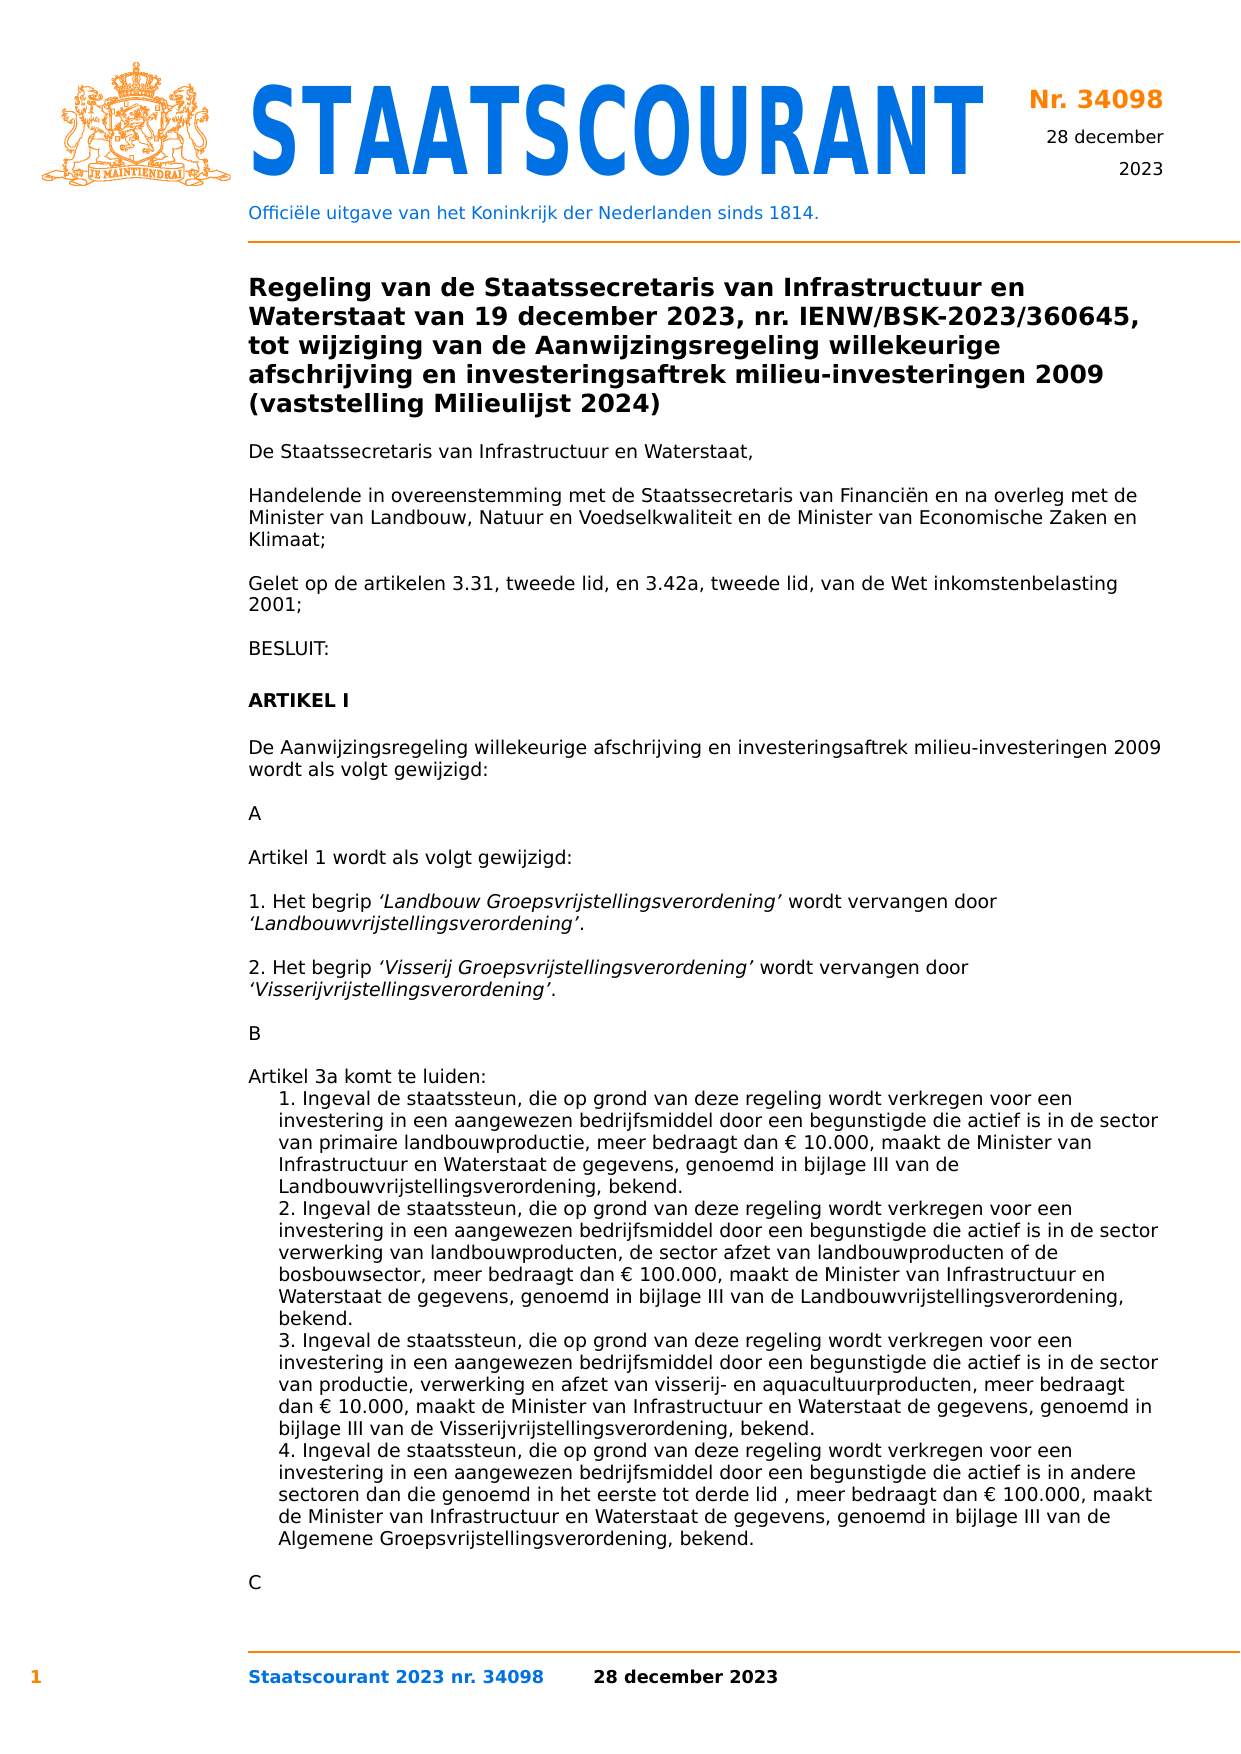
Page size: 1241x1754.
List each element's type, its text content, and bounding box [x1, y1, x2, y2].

picture [41, 62, 231, 186]
text 4. Ingeval de staatssteun, die op grond van deze regeling wordt verkregen voor een investering in een aangewezen bedrijfsmiddel door een begunstigde die actief is in andere sectoren dan die genoemd in het eerste tot derde lid , meer bedraagt dan € 100.000, maakt de Minister van Infrastructuur en Waterstaat de gegevens, genoemd in bijlage III van de Algemene Groepsvrijstellingsverordening, bekend. [278, 1440, 1163, 1550]
text C [248, 1572, 1163, 1594]
text Gelet op de artikelen 3.31, tweede lid, en 3.42a, tweede lid, van de Wet inkomstenbelasting 2001; [248, 572, 1163, 616]
table_header Nr. 34098 [998, 62, 1240, 121]
text De Staatssecretaris van Infrastructuur en Waterstaat, [248, 441, 1163, 463]
table_cell 28 december [998, 121, 1240, 153]
table_header STAATSCOURANT [248, 62, 998, 203]
text 2. Ingeval de staatssteun, die op grond van deze regeling wordt verkregen voor een investering in een aangewezen bedrijfsmiddel door een begunstigde die actief is in de sector verwerking van landbouwproducten, de sector afzet van landbouwproducten of de bosbouwsector, meer bedraagt dan € 100.000, maakt de Minister van Infrastructuur en Waterstaat de gegevens, genoemd in bijlage III van de Landbouwvrijstellingsverordening, bekend. [278, 1198, 1163, 1330]
text De Aanwijzingsregeling willekeurige afschrijving en investeringsaftrek milieu-investeringen 2009 wordt als volgt gewijzigd: [248, 737, 1163, 781]
text Artikel 3a komt te luiden: [248, 1066, 1163, 1088]
table_cell Officiële uitgave van het Koninkrijk der Nederlanden sinds 1814. [248, 203, 1240, 241]
text 1. Het begrip ‘Landbouw Groepsvrijstellingsverordening’ wordt vervangen door ‘Landbouwvrijstellingsverordening’. [248, 891, 1163, 935]
subtitle Regeling van de Staatssecretaris van Infrastructuur en Waterstaat van 19 december 2023, nr. IENW/BSK-2023/360645, tot wijziging van de Aanwijzingsregeling willekeurige afschrijving en investeringsaftrek milieu-investeringen 2009 (vaststelling Milieulijst 2024) [248, 273, 1163, 419]
text Handelende in overeenstemming met de Staatssecretaris van Financiën en na overleg met de Minister van Landbouw, Natuur en Voedselkwaliteit en de Minister van Economische Zaken en Klimaat; [248, 484, 1163, 551]
text B [248, 1022, 1163, 1044]
table_header [25, 62, 248, 241]
text 2. Het begrip ‘Visserij Groepsvrijstellingsverordening’ wordt vervangen door ‘Visserijvrijstellingsverordening’. [248, 957, 1163, 1001]
text Artikel 1 wordt als volgt gewijzigd: [248, 847, 1163, 869]
table_cell 2023 [998, 153, 1240, 203]
text 3. Ingeval de staatssteun, die op grond van deze regeling wordt verkregen voor een investering in een aangewezen bedrijfsmiddel door een begunstigde die actief is in de sector van productie, verwerking en afzet van visserij- en aquacultuurproducten, meer bedraagt dan € 10.000, maakt de Minister van Infrastructuur en Waterstaat de gegevens, genoemd in bijlage III van de Visserijvrijstellingsverordening, bekend. [278, 1330, 1163, 1440]
text 1. Ingeval de staatssteun, die op grond van deze regeling wordt verkregen voor een investering in een aangewezen bedrijfsmiddel door een begunstigde die actief is in de sector van primaire landbouwproductie, meer bedraagt dan € 10.000, maakt de Minister van Infrastructuur en Waterstaat de gegevens, genoemd in bijlage III van de Landbouwvrijstellingsverordening, bekend. [278, 1088, 1163, 1198]
text BESLUIT: [248, 638, 1163, 660]
subtitle ARTIKEL I [248, 690, 1163, 712]
text A [248, 803, 1163, 825]
